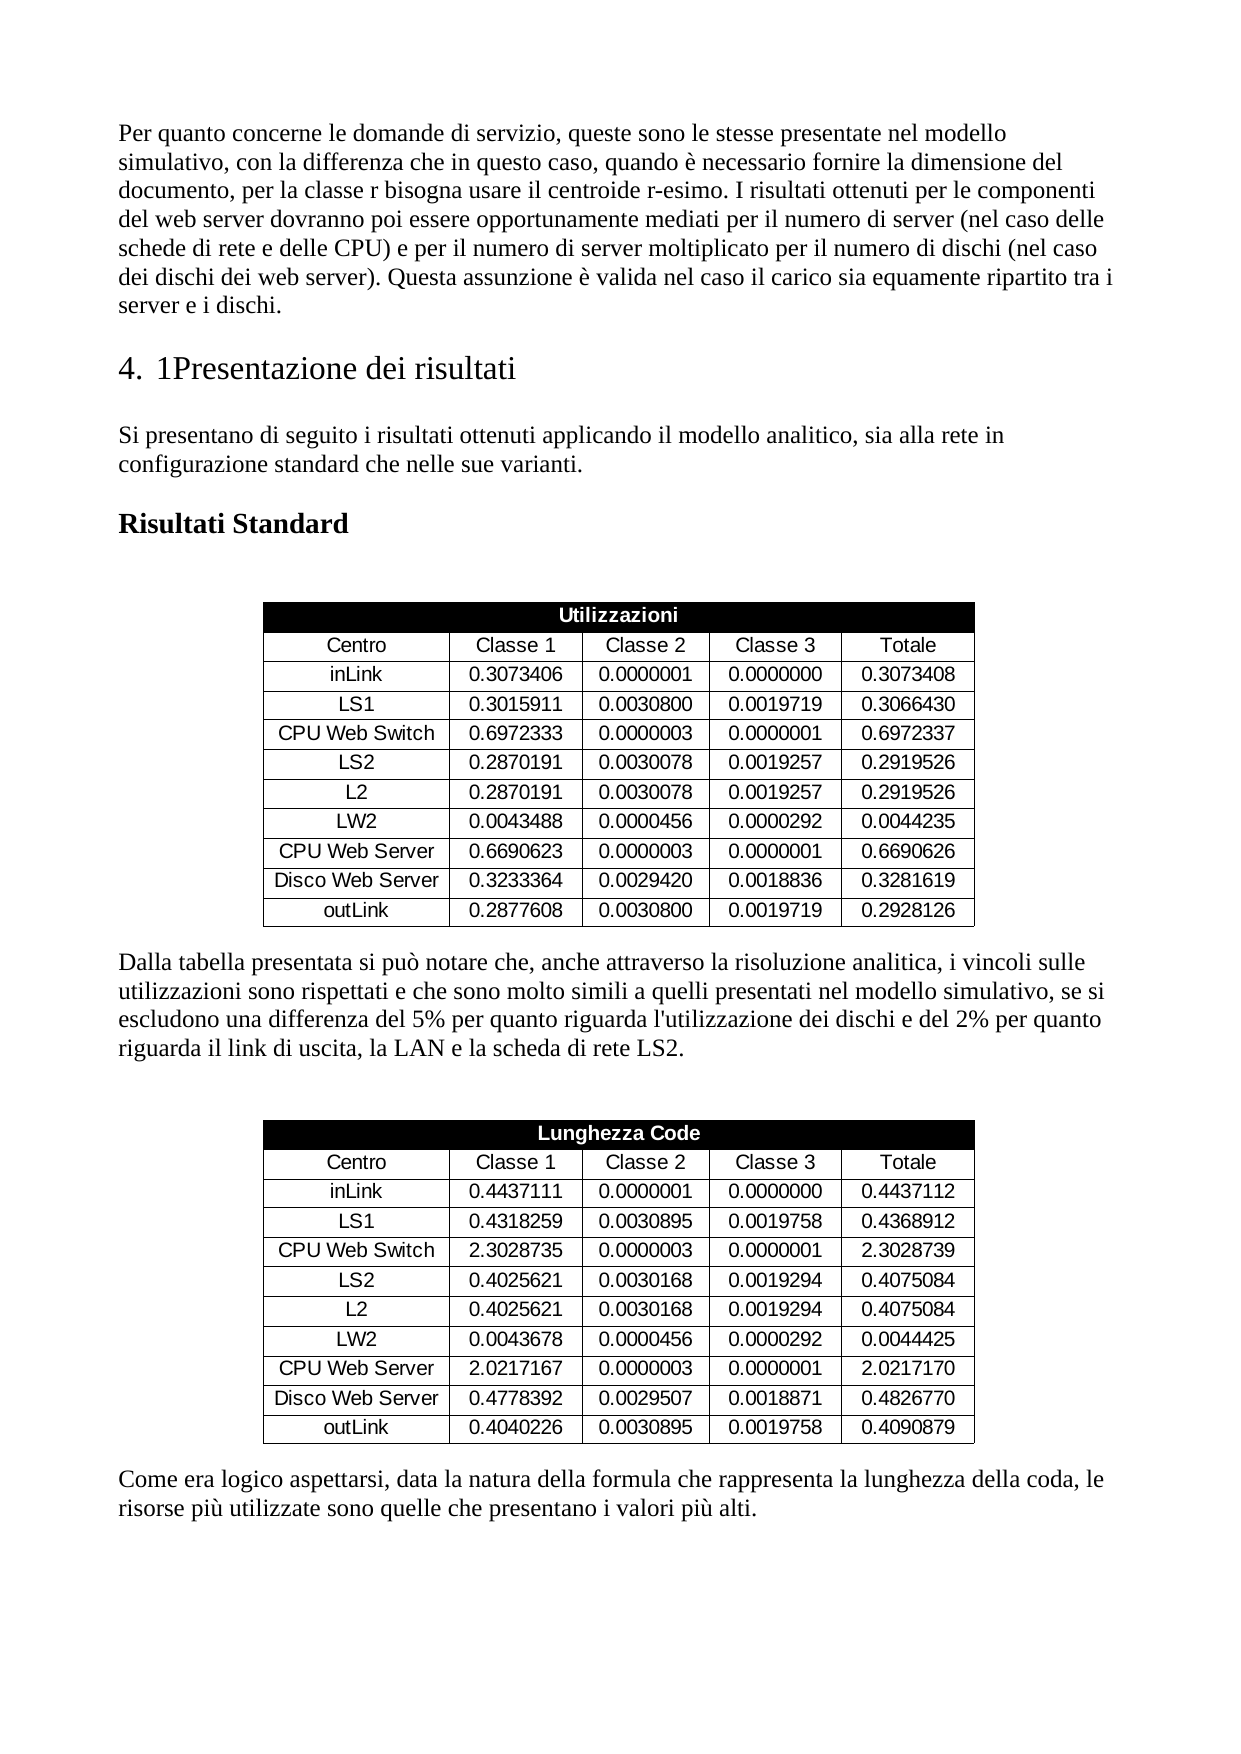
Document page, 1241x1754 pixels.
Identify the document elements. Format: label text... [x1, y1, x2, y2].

text Per quanto concerne le domande di servizio, queste sono le stesse presentate nel modello simulativo, con la differenza che in questo caso, quando è necessario fornire la dimensione del documento, per la classe r bisogna usare il centroide r-esimo. I risultati ottenuti per le componenti del web server dovranno poi essere opportunamente mediati per il numero di server (nel caso delle schede di rete e delle CPU) e per il numero di server moltiplicato per il numero di dischi (nel caso dei dischi dei web server). Questa assunzione è valida nel caso il carico sia equamente ripartito tra i server e i dischi. [118, 118, 1122, 319]
text Come era logico aspettarsi, data la natura della formula che rappresenta la lunghezza della coda, le risorse più utilizzate sono quelle che presentano i valori più alti. [118, 1464, 1122, 1522]
text Si presentano di seguito i risultati ottenuti applicando il modello analitico, sia alla rete in configurazione standard che nelle sue varianti. [118, 420, 1122, 477]
text Risultati Standard [118, 506, 1122, 540]
list 1Presentazione dei risultati [118, 348, 1122, 386]
text Dalla tabella presentata si può notare che, anche attraverso la risoluzione analitica, i vincoli sulle utilizzazioni sono rispettati e che sono molto simili a quelli presentati nel modello simulativo, se si escludono una differenza del 5% per quanto riguarda l'utilizzazione dei dischi e del 2% per quanto riguarda il link di uscita, la LAN e la scheda di rete LS2. [118, 947, 1122, 1062]
